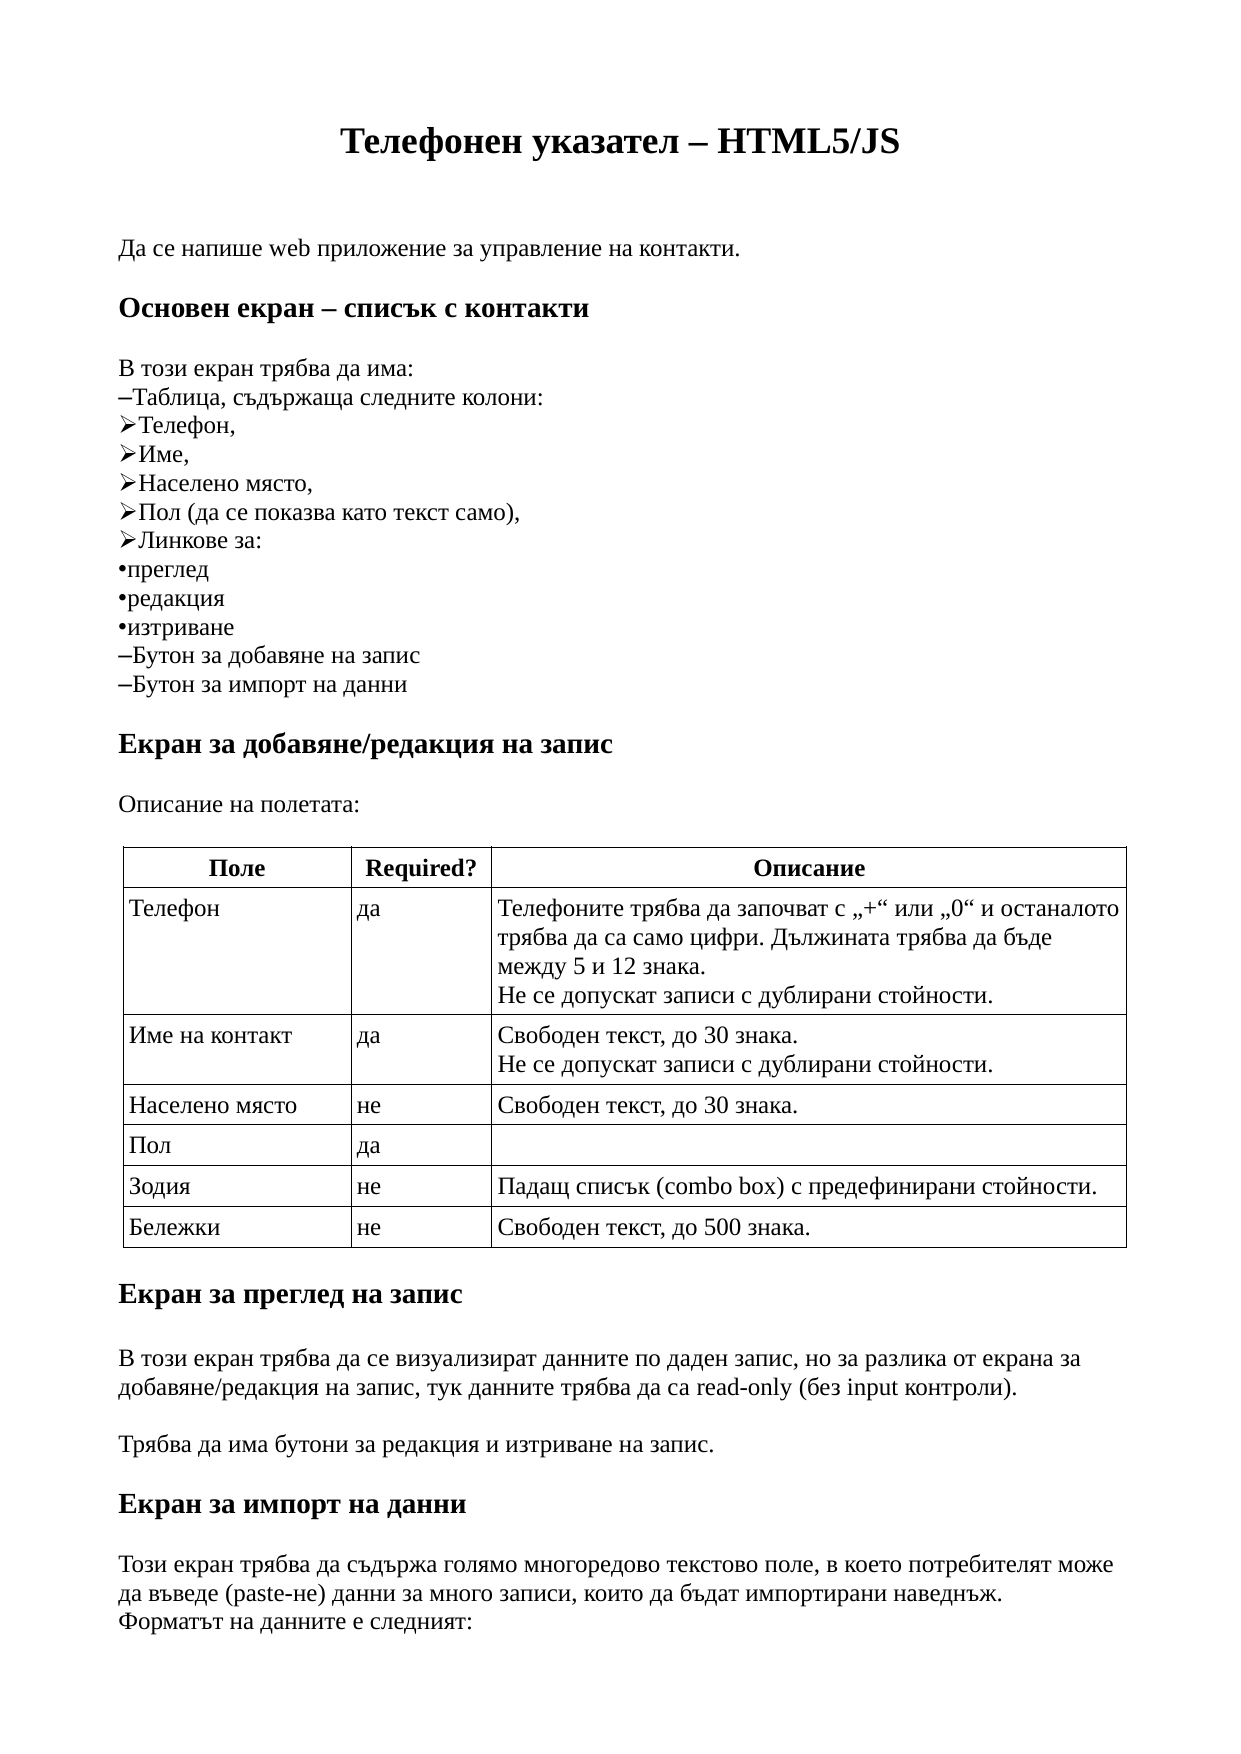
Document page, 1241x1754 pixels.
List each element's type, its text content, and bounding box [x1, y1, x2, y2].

list Телефон, [118, 410, 1122, 439]
table_cell не [352, 1207, 491, 1247]
text Описание на полетата: [118, 789, 1122, 818]
table_cell [492, 1125, 1126, 1165]
text Екран за импорт на данни [118, 1487, 1122, 1520]
text Да се напише web приложение за управление на контакти. [118, 233, 1122, 262]
table_cell Зодия [124, 1166, 351, 1206]
list Населено място, [118, 468, 1122, 497]
text Екран за добавяне/редакция на запис [118, 727, 1122, 760]
text Екран за преглед на запис [118, 1276, 1122, 1309]
table_cell Бележки [124, 1207, 351, 1247]
list Име, [118, 439, 1122, 468]
table_cell да [352, 1125, 491, 1165]
list Пол (да се показва като текст само), [118, 497, 1122, 525]
text В този екран трябва да има: [118, 353, 1122, 382]
table_cell Пол [124, 1125, 351, 1165]
table_cell Свободен текст, до 30 знака. [492, 1085, 1126, 1124]
text Форматът на данните е следният: [118, 1606, 1122, 1635]
table_cell Населено място [124, 1085, 351, 1124]
table_cell не [352, 1085, 491, 1124]
list Бутон за импорт на данни [118, 669, 1122, 698]
text В този екран трябва да се визуализират данните по даден запис, но за разлика от екрана за добавяне/редакция на запис, тук данните трябва да са read-only (без input контроли). [118, 1343, 1122, 1400]
table_cell не [352, 1166, 491, 1206]
list изтриване [118, 612, 1122, 640]
text Този екран трябва да съдържа голямо многоредово текстово поле, в което потребителят може да въведе (paste-не) данни за много записи, които да бъдат импортирани наведнъж. [118, 1549, 1122, 1606]
table_cell Телефон [124, 888, 351, 1014]
text Основен екран – списък с контакти [118, 291, 1122, 324]
table_header Required? [352, 848, 491, 887]
table_cell Телефоните трябва да започват с „+“ или „0“ и останалото трябва да са само цифри. Дължината трябва да бъде между 5 и 12 знака. Не се допускат записи с дублирани стойности. [492, 888, 1126, 1014]
list Таблица, съдържаща следните колони: [118, 382, 1122, 410]
table_cell да [352, 888, 491, 1014]
table_cell Падащ списък (combo box) с предефинирани стойности. [492, 1166, 1126, 1206]
text Телефонен указател – HTML5/JS [118, 118, 1122, 161]
list редакция [118, 583, 1122, 612]
table_cell Свободен текст, до 500 знака. [492, 1207, 1126, 1247]
list Линкове за: [118, 525, 1122, 554]
table_header Поле [124, 848, 351, 887]
table_cell да [352, 1015, 491, 1084]
list преглед [118, 554, 1122, 583]
table_cell Свободен текст, до 30 знака. Не се допускат записи с дублирани стойности. [492, 1015, 1126, 1084]
table_header Описание [492, 848, 1126, 887]
list Бутон за добавяне на запис [118, 640, 1122, 669]
text Трябва да има бутони за редакция и изтриване на запис. [118, 1429, 1122, 1458]
table_cell Име на контакт [124, 1015, 351, 1084]
